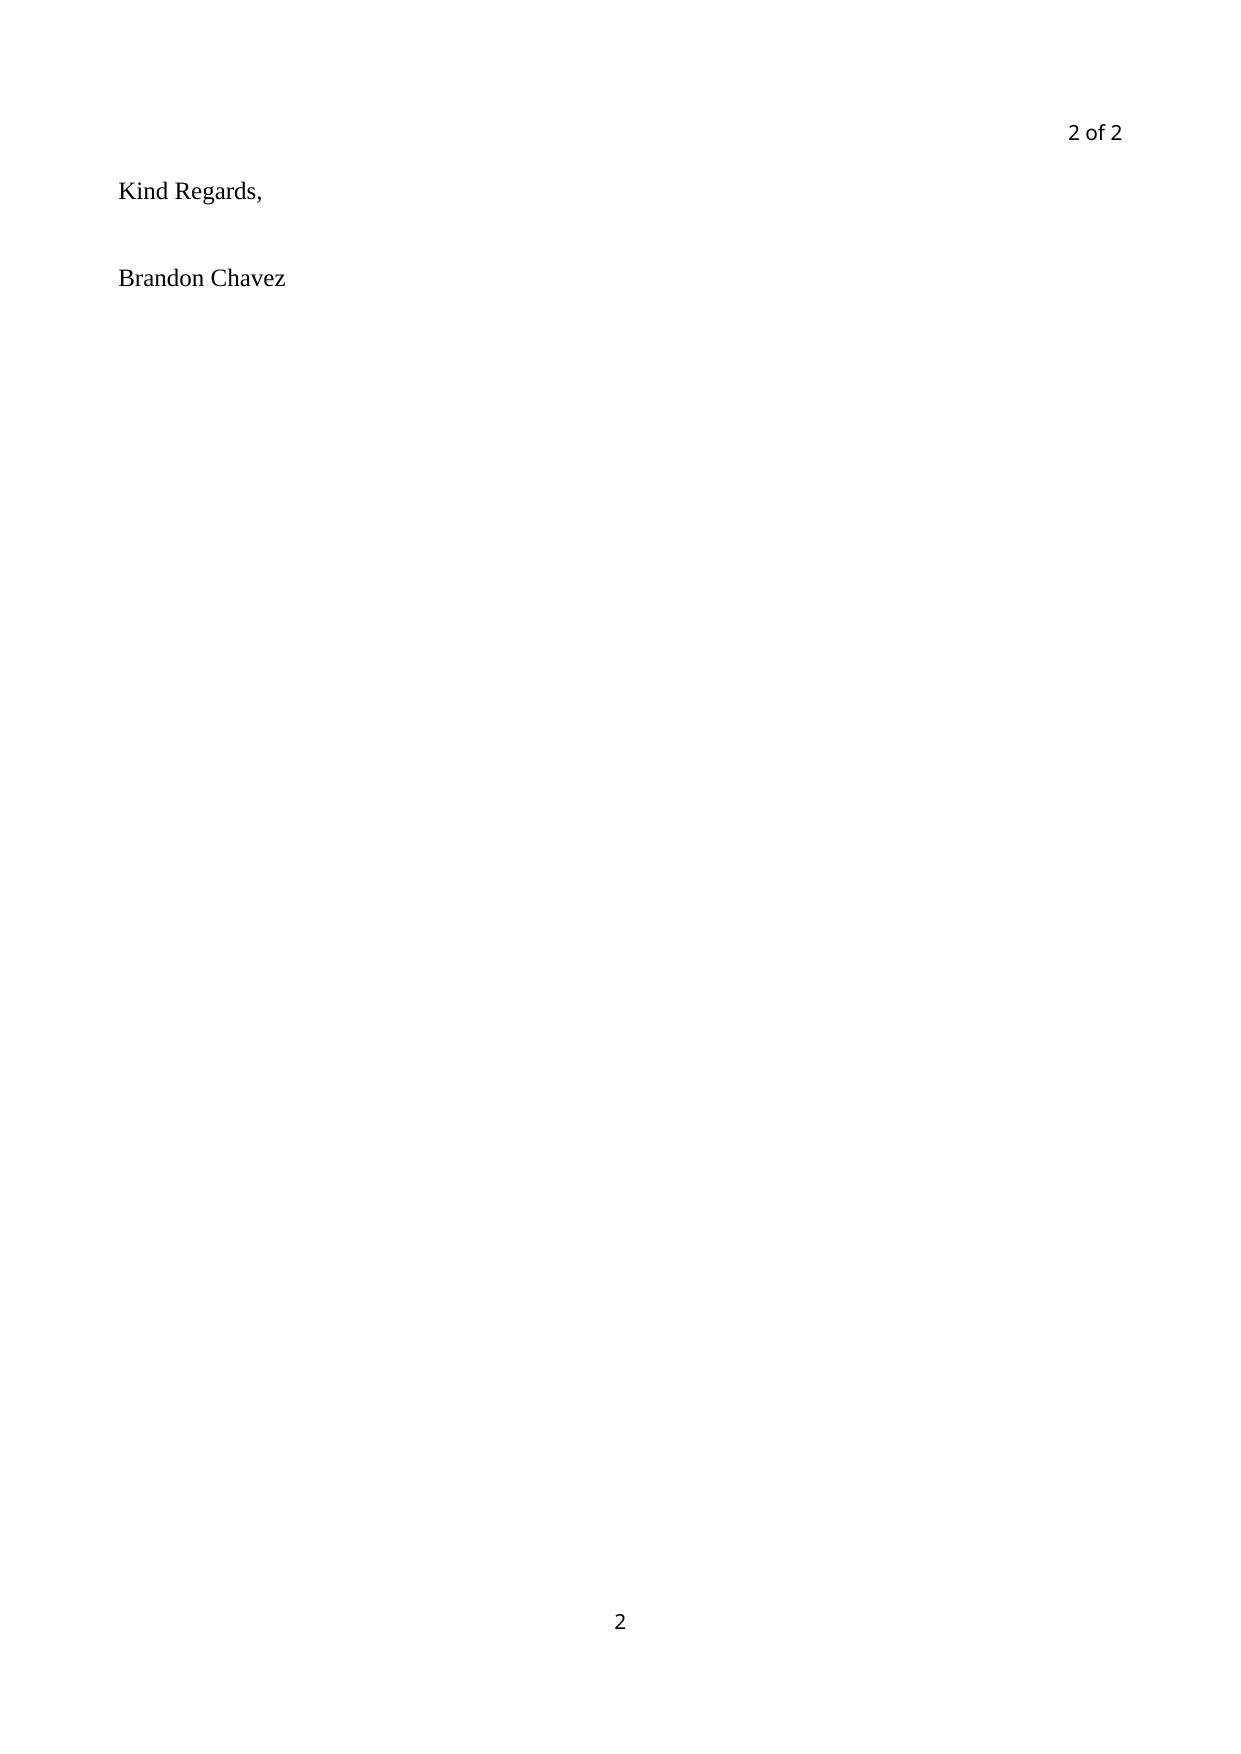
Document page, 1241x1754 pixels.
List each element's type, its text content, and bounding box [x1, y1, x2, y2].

text Kind Regards, [118, 176, 1122, 205]
text Brandon Chavez [118, 263, 1122, 292]
